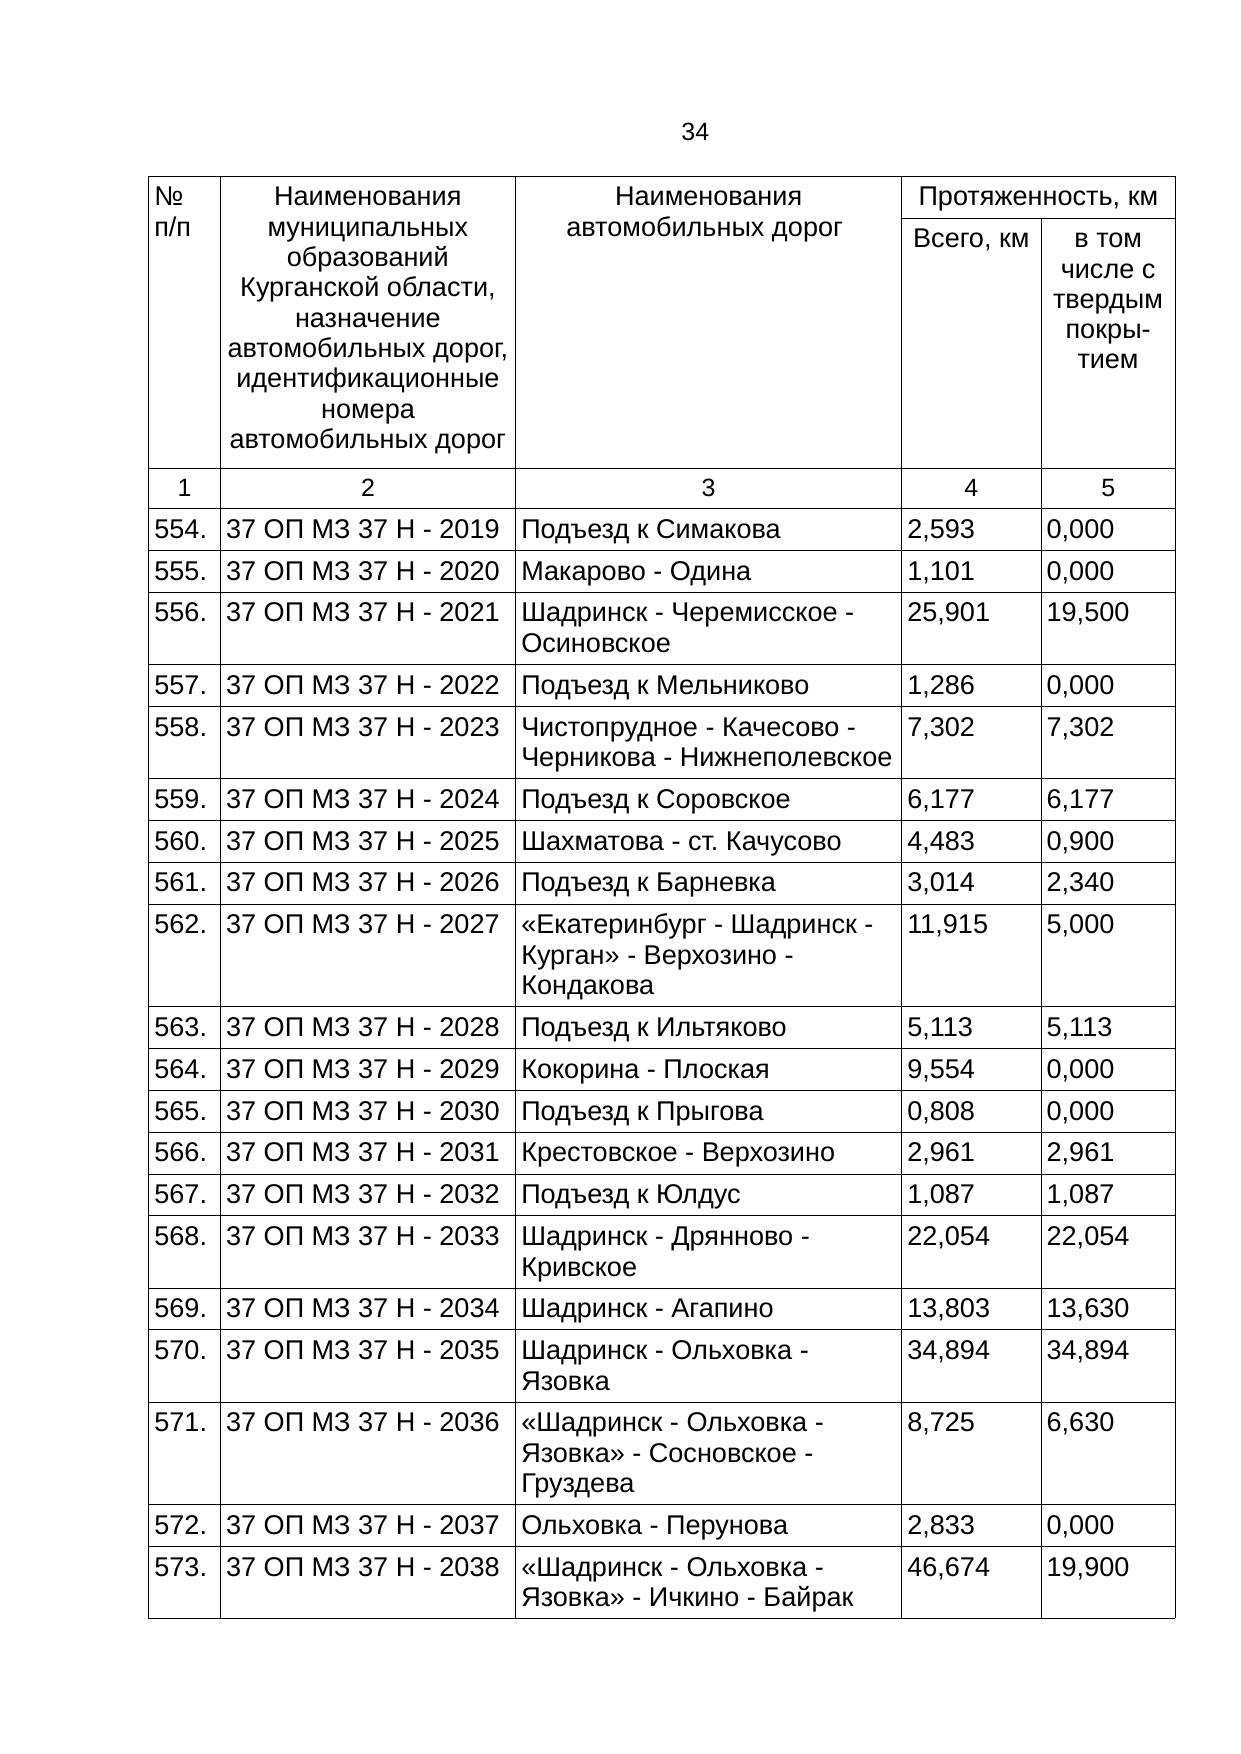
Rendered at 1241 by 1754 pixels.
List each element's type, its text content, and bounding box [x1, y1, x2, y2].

table_cell 6,177 [1042, 779, 1175, 820]
table_cell 0,000 [1042, 1049, 1175, 1090]
table_header Протяженность, км [902, 177, 1175, 217]
table_cell 3,014 [902, 863, 1041, 903]
table_cell 6,177 [902, 779, 1041, 820]
table_cell 0,000 [1042, 551, 1175, 592]
table_header Наименования автомобильных дорог [516, 177, 901, 468]
table_cell 46,674 [902, 1547, 1041, 1618]
table_cell 562. [149, 905, 220, 1006]
table_cell «Екатеринбург - Шадринск - Курган» - Верхозино - Кондакова [516, 905, 901, 1006]
table_cell Подъезд к Мельниково [516, 665, 901, 706]
table_cell Шадринск - Ольховка - Язовка [516, 1330, 901, 1402]
table_cell 554. [149, 509, 220, 550]
table_cell Подъезд к Соровское [516, 779, 901, 820]
table_cell 37 ОП МЗ 37 Н - 2029 [221, 1049, 515, 1090]
table_cell 565. [149, 1091, 220, 1132]
table_cell 37 ОП МЗ 37 Н - 2027 [221, 905, 515, 1006]
table_cell 560. [149, 821, 220, 862]
table_cell 567. [149, 1175, 220, 1215]
table_cell Шадринск - Черемисское - Осиновское [516, 593, 901, 664]
table_cell 1,087 [902, 1175, 1041, 1215]
table_cell 7,302 [1042, 707, 1175, 778]
table_cell 558. [149, 707, 220, 778]
table_cell 37 ОП МЗ 37 Н - 2023 [221, 707, 515, 778]
table_cell 37 ОП МЗ 37 Н - 2026 [221, 863, 515, 903]
table_cell 0,000 [1042, 665, 1175, 706]
table_cell 37 ОП МЗ 37 Н - 2028 [221, 1007, 515, 1048]
table_cell 19,500 [1042, 593, 1175, 664]
table_cell 555. [149, 551, 220, 592]
table_cell 0,000 [1042, 1505, 1175, 1546]
table_cell 2,593 [902, 509, 1041, 550]
table_cell 4,483 [902, 821, 1041, 862]
table_cell 2 [221, 469, 515, 508]
table_cell 37 ОП МЗ 37 Н - 2024 [221, 779, 515, 820]
table_cell Чистопрудное - Качесово - Черникова - Нижнеполевское [516, 707, 901, 778]
table_cell 37 ОП МЗ 37 Н - 2034 [221, 1289, 515, 1329]
table_cell 37 ОП МЗ 37 Н - 2032 [221, 1175, 515, 1215]
table_cell 559. [149, 779, 220, 820]
table_cell 571. [149, 1403, 220, 1504]
table_cell 37 ОП МЗ 37 Н - 2035 [221, 1330, 515, 1402]
table_header Наименования муниципальных образований Курганской области, назначение автомобильных дорог, идентификационные номера автомобильных дорог [221, 177, 515, 468]
table_cell 2,833 [902, 1505, 1041, 1546]
table_cell «Шадринск - Ольховка - Язовка» - Ичкино - Байрак [516, 1547, 901, 1618]
table_cell 37 ОП МЗ 37 Н - 2031 [221, 1133, 515, 1173]
table_cell 7,302 [902, 707, 1041, 778]
table_cell 573. [149, 1547, 220, 1618]
table_cell 3 [516, 469, 901, 508]
table_cell 34,894 [902, 1330, 1041, 1402]
table_cell 37 ОП МЗ 37 Н - 2036 [221, 1403, 515, 1504]
table_cell 566. [149, 1133, 220, 1173]
table_cell 37 ОП МЗ 37 Н - 2033 [221, 1216, 515, 1287]
table_cell 34,894 [1042, 1330, 1175, 1402]
table_cell 9,554 [902, 1049, 1041, 1090]
table_cell 0,000 [1042, 509, 1175, 550]
table_cell Крестовское - Верхозино [516, 1133, 901, 1173]
table_cell Подъезд к Барневка [516, 863, 901, 903]
table_cell Подъезд к Юлдус [516, 1175, 901, 1215]
table_cell Кокорина - Плоская [516, 1049, 901, 1090]
table_cell 570. [149, 1330, 220, 1402]
table_cell 2,340 [1042, 863, 1175, 903]
table_cell 37 ОП МЗ 37 Н - 2037 [221, 1505, 515, 1546]
table_cell 572. [149, 1505, 220, 1546]
table_cell Шадринск - Агапино [516, 1289, 901, 1329]
table_cell 4 [902, 469, 1041, 508]
table_cell Шахматова - ст. Качусово [516, 821, 901, 862]
table_cell 5,113 [1042, 1007, 1175, 1048]
table_cell 37 ОП МЗ 37 Н - 2038 [221, 1547, 515, 1618]
table_cell 37 ОП МЗ 37 Н - 2025 [221, 821, 515, 862]
table_cell 563. [149, 1007, 220, 1048]
table_cell Подъезд к Ильтяково [516, 1007, 901, 1048]
table_cell Ольховка - Перунова [516, 1505, 901, 1546]
table_cell 1,101 [902, 551, 1041, 592]
table_cell 1 [149, 469, 220, 508]
table_cell 5 [1042, 469, 1175, 508]
table_cell 11,915 [902, 905, 1041, 1006]
table_cell в том числе с твердым покры-тием [1042, 219, 1175, 468]
table_cell Макарово - Одина [516, 551, 901, 592]
table_cell 5,113 [902, 1007, 1041, 1048]
table_cell 6,630 [1042, 1403, 1175, 1504]
table_cell 0,808 [902, 1091, 1041, 1132]
table_cell 8,725 [902, 1403, 1041, 1504]
table_cell 2,961 [902, 1133, 1041, 1173]
table_cell 2,961 [1042, 1133, 1175, 1173]
table_cell 22,054 [902, 1216, 1041, 1287]
table_cell 25,901 [902, 593, 1041, 664]
table_cell 37 ОП МЗ 37 Н - 2019 [221, 509, 515, 550]
table_cell 37 ОП МЗ 37 Н - 2020 [221, 551, 515, 592]
table_cell 564. [149, 1049, 220, 1090]
table_cell «Шадринск - Ольховка - Язовка» - Сосновское - Груздева [516, 1403, 901, 1504]
table_cell 1,286 [902, 665, 1041, 706]
table_cell 13,803 [902, 1289, 1041, 1329]
table_cell 13,630 [1042, 1289, 1175, 1329]
table_cell 1,087 [1042, 1175, 1175, 1215]
table_cell 568. [149, 1216, 220, 1287]
table_cell 19,900 [1042, 1547, 1175, 1618]
table_cell 561. [149, 863, 220, 903]
table_cell Подъезд к Симакова [516, 509, 901, 550]
table_cell 37 ОП МЗ 37 Н - 2022 [221, 665, 515, 706]
table_cell 569. [149, 1289, 220, 1329]
table_cell 37 ОП МЗ 37 Н - 2021 [221, 593, 515, 664]
table_cell 37 ОП МЗ 37 Н - 2030 [221, 1091, 515, 1132]
table_cell Подъезд к Прыгова [516, 1091, 901, 1132]
table_cell 5,000 [1042, 905, 1175, 1006]
table_cell Шадринск - Дрянново - Кривское [516, 1216, 901, 1287]
table_cell 22,054 [1042, 1216, 1175, 1287]
table_cell 0,000 [1042, 1091, 1175, 1132]
table_cell 0,900 [1042, 821, 1175, 862]
table_header № п/п [149, 177, 220, 468]
table_cell 557. [149, 665, 220, 706]
table_cell 556. [149, 593, 220, 664]
table_cell Всего, км [902, 219, 1041, 468]
